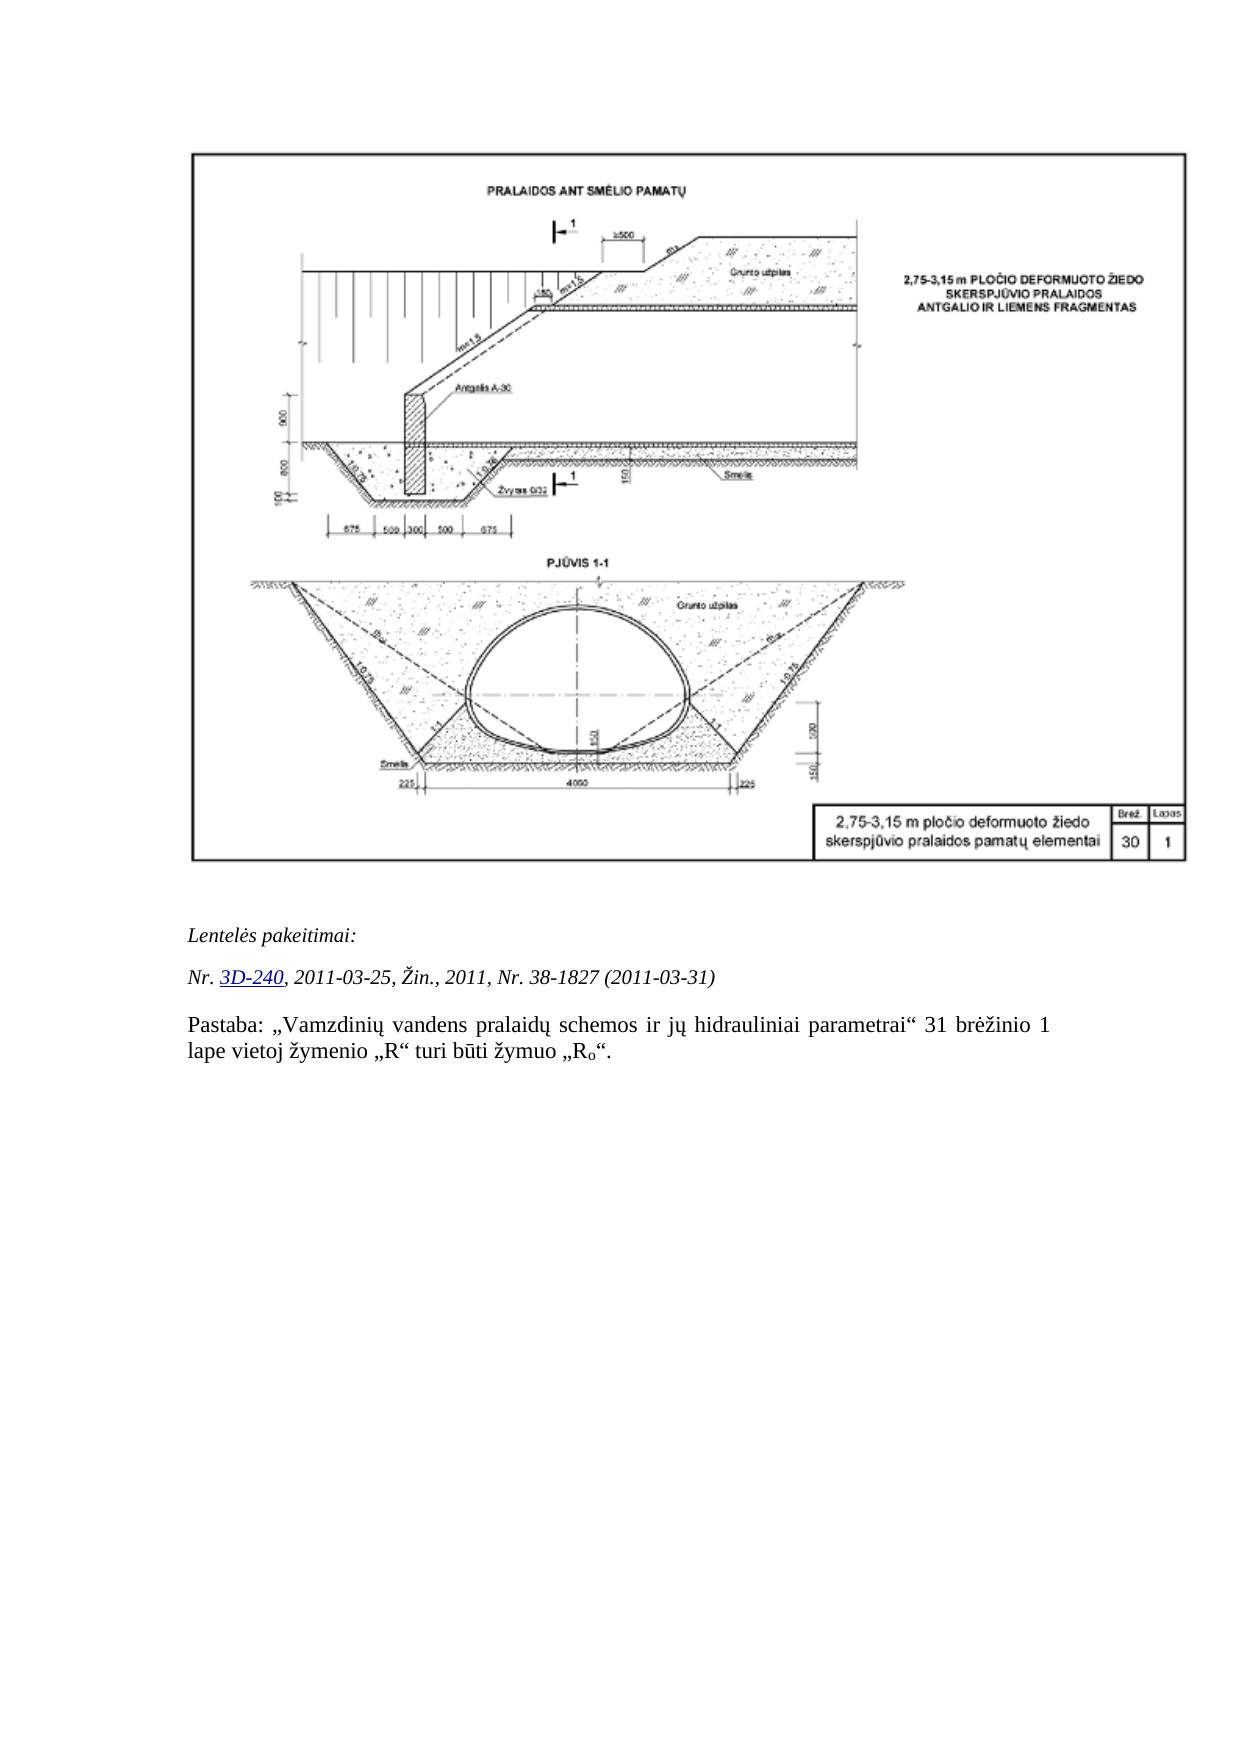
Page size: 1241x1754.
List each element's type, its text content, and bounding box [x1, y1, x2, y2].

text Pastaba: „Vamzdinių vandens pralaidų schemos ir jų hidrauliniai parametrai“ 31 brėžinio 1 lape vietoj žymenio „R“ turi būti žymuo „Ro“. [187, 1011, 1053, 1063]
text Lentelės pakeitimai: [187, 923, 1053, 947]
text Nr. 3D-240, 2011-03-25, Žin., 2011, Nr. 38-1827 (2011-03-31) [187, 963, 1053, 990]
